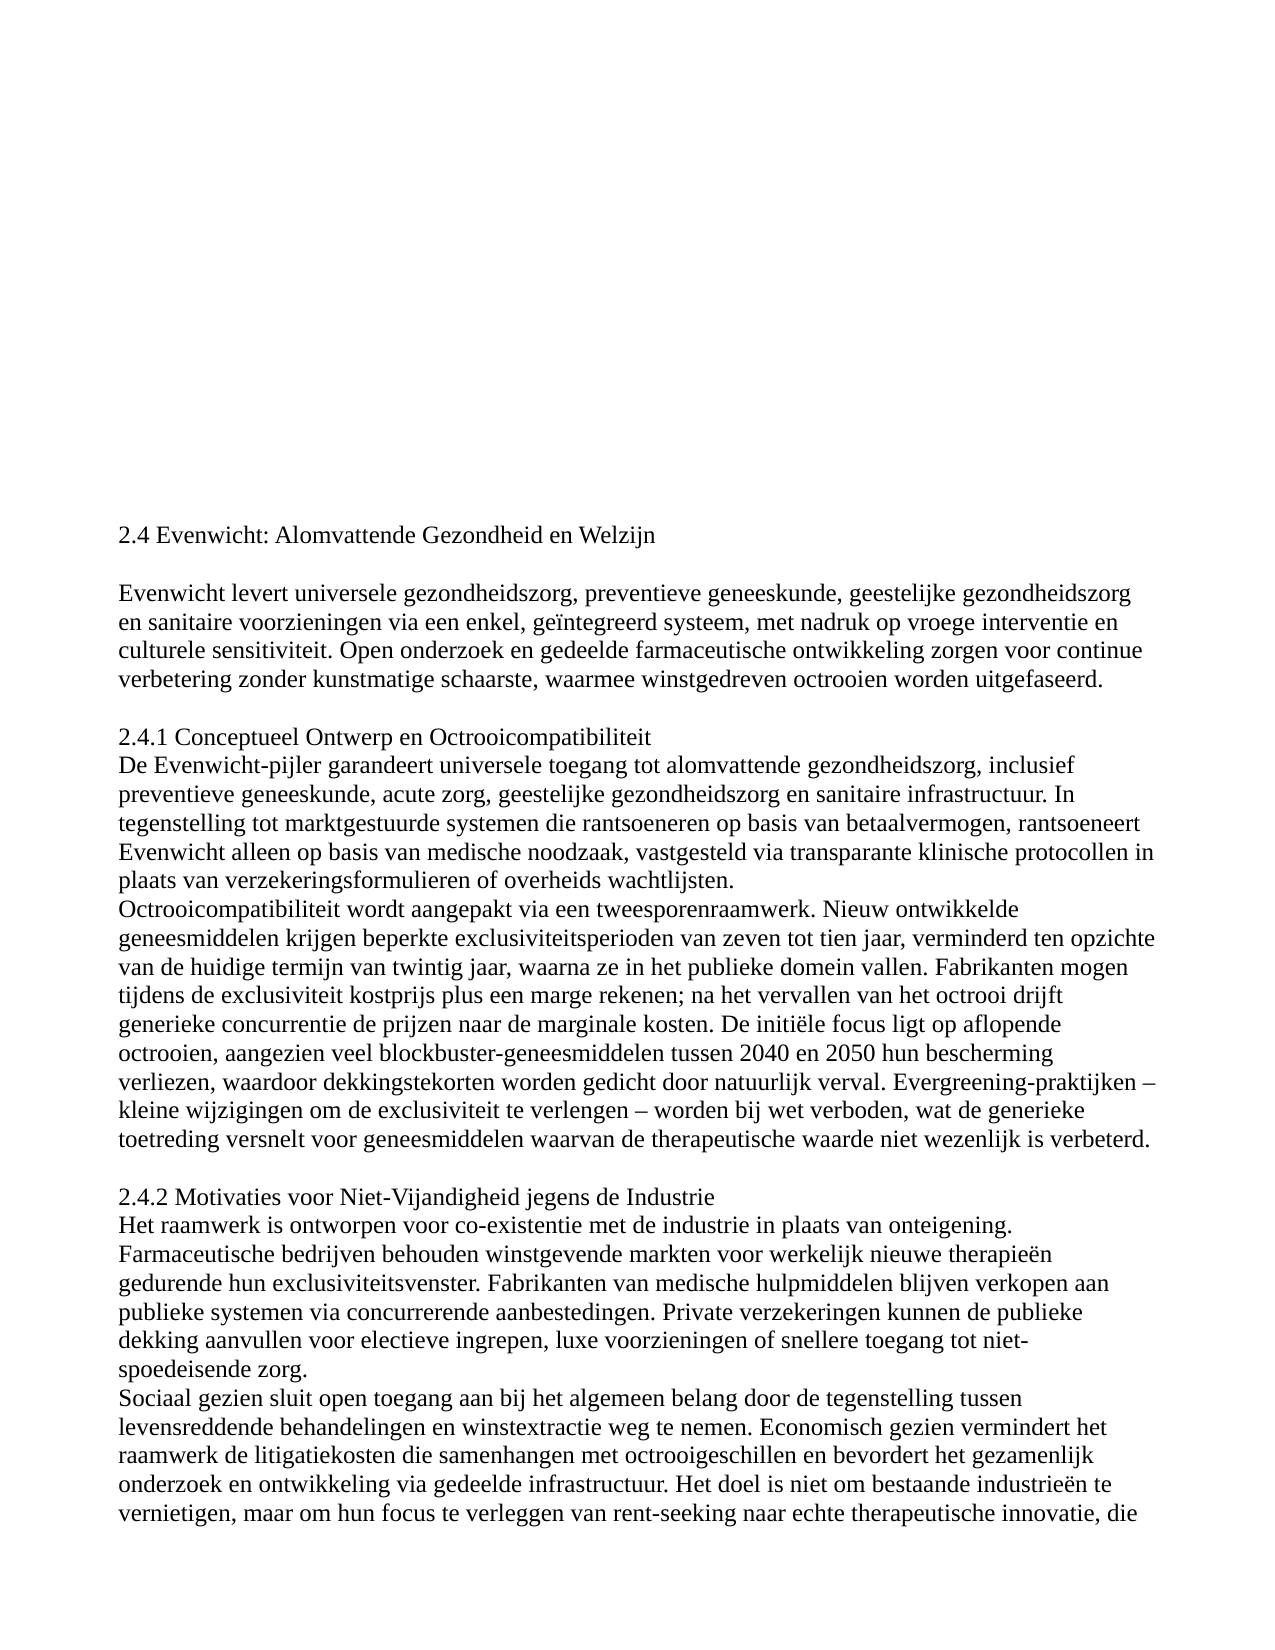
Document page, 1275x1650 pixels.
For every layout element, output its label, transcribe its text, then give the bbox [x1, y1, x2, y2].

text Evenwicht levert universele gezondheidszorg, preventieve geneeskunde, geestelijke gezondheidszorg en sanitaire voorzieningen via een enkel, geïntegreerd systeem, met nadruk op vroege interventie en culturele sensitiviteit. Open onderzoek en gedeelde farmaceutische ontwikkeling zorgen voor continue verbetering zonder kunstmatige schaarste, waarmee winstgedreven octrooien worden uitgefaseerd. [118, 578, 1157, 693]
text 2.4 Evenwicht: Alomvattende Gezondheid en Welzijn [118, 521, 1157, 549]
text De Evenwicht-pijler garandeert universele toegang tot alomvattende gezondheidszorg, inclusief preventieve geneeskunde, acute zorg, geestelijke gezondheidszorg en sanitaire infrastructuur. In tegenstelling tot marktgestuurde systemen die rantsoeneren op basis van betaalvermogen, rantsoeneert Evenwicht alleen op basis van medische noodzaak, vastgesteld via transparante klinische protocollen in plaats van verzekeringsformulieren of overheids wachtlijsten. [118, 751, 1157, 894]
text 2.4.2 Motivaties voor Niet-Vijandigheid jegens de Industrie [118, 1182, 1157, 1211]
text 2.4.1 Conceptueel Ontwerp en Octrooicompatibiliteit [118, 722, 1157, 751]
text Het raamwerk is ontworpen voor co-existentie met de industrie in plaats van onteigening. Farmaceutische bedrijven behouden winstgevende markten voor werkelijk nieuwe therapieën gedurende hun exclusiviteitsvenster. Fabrikanten van medische hulpmiddelen blijven verkopen aan publieke systemen via concurrerende aanbestedingen. Private verzekeringen kunnen de publieke dekking aanvullen voor electieve ingrepen, luxe voorzieningen of snellere toegang tot niet-spoedeisende zorg. [118, 1211, 1157, 1383]
text Octrooicompatibiliteit wordt aangepakt via een tweesporenraamwerk. Nieuw ontwikkelde geneesmiddelen krijgen beperkte exclusiviteitsperioden van zeven tot tien jaar, verminderd ten opzichte van de huidige termijn van twintig jaar, waarna ze in het publieke domein vallen. Fabrikanten mogen tijdens de exclusiviteit kostprijs plus een marge rekenen; na het vervallen van het octrooi drijft generieke concurrentie de prijzen naar de marginale kosten. De initiële focus ligt op aflopende octrooien, aangezien veel blockbuster-geneesmiddelen tussen 2040 en 2050 hun bescherming verliezen, waardoor dekkingstekorten worden gedicht door natuurlijk verval. Evergreening-praktijken – kleine wijzigingen om de exclusiviteit te verlengen – worden bij wet verboden, wat de generieke toetreding versnelt voor geneesmiddelen waarvan de therapeutische waarde niet wezenlijk is verbeterd. [118, 894, 1157, 1153]
text Sociaal gezien sluit open toegang aan bij het algemeen belang door de tegenstelling tussen levensreddende behandelingen en winstextractie weg te nemen. Economisch gezien vermindert het raamwerk de litigatiekosten die samenhangen met octrooigeschillen en bevordert het gezamenlijk onderzoek en ontwikkeling via gedeelde infrastructuur. Het doel is niet om bestaande industrieën te vernietigen, maar om hun focus te verleggen van rent-seeking naar echte therapeutische innovatie, die [118, 1383, 1157, 1527]
